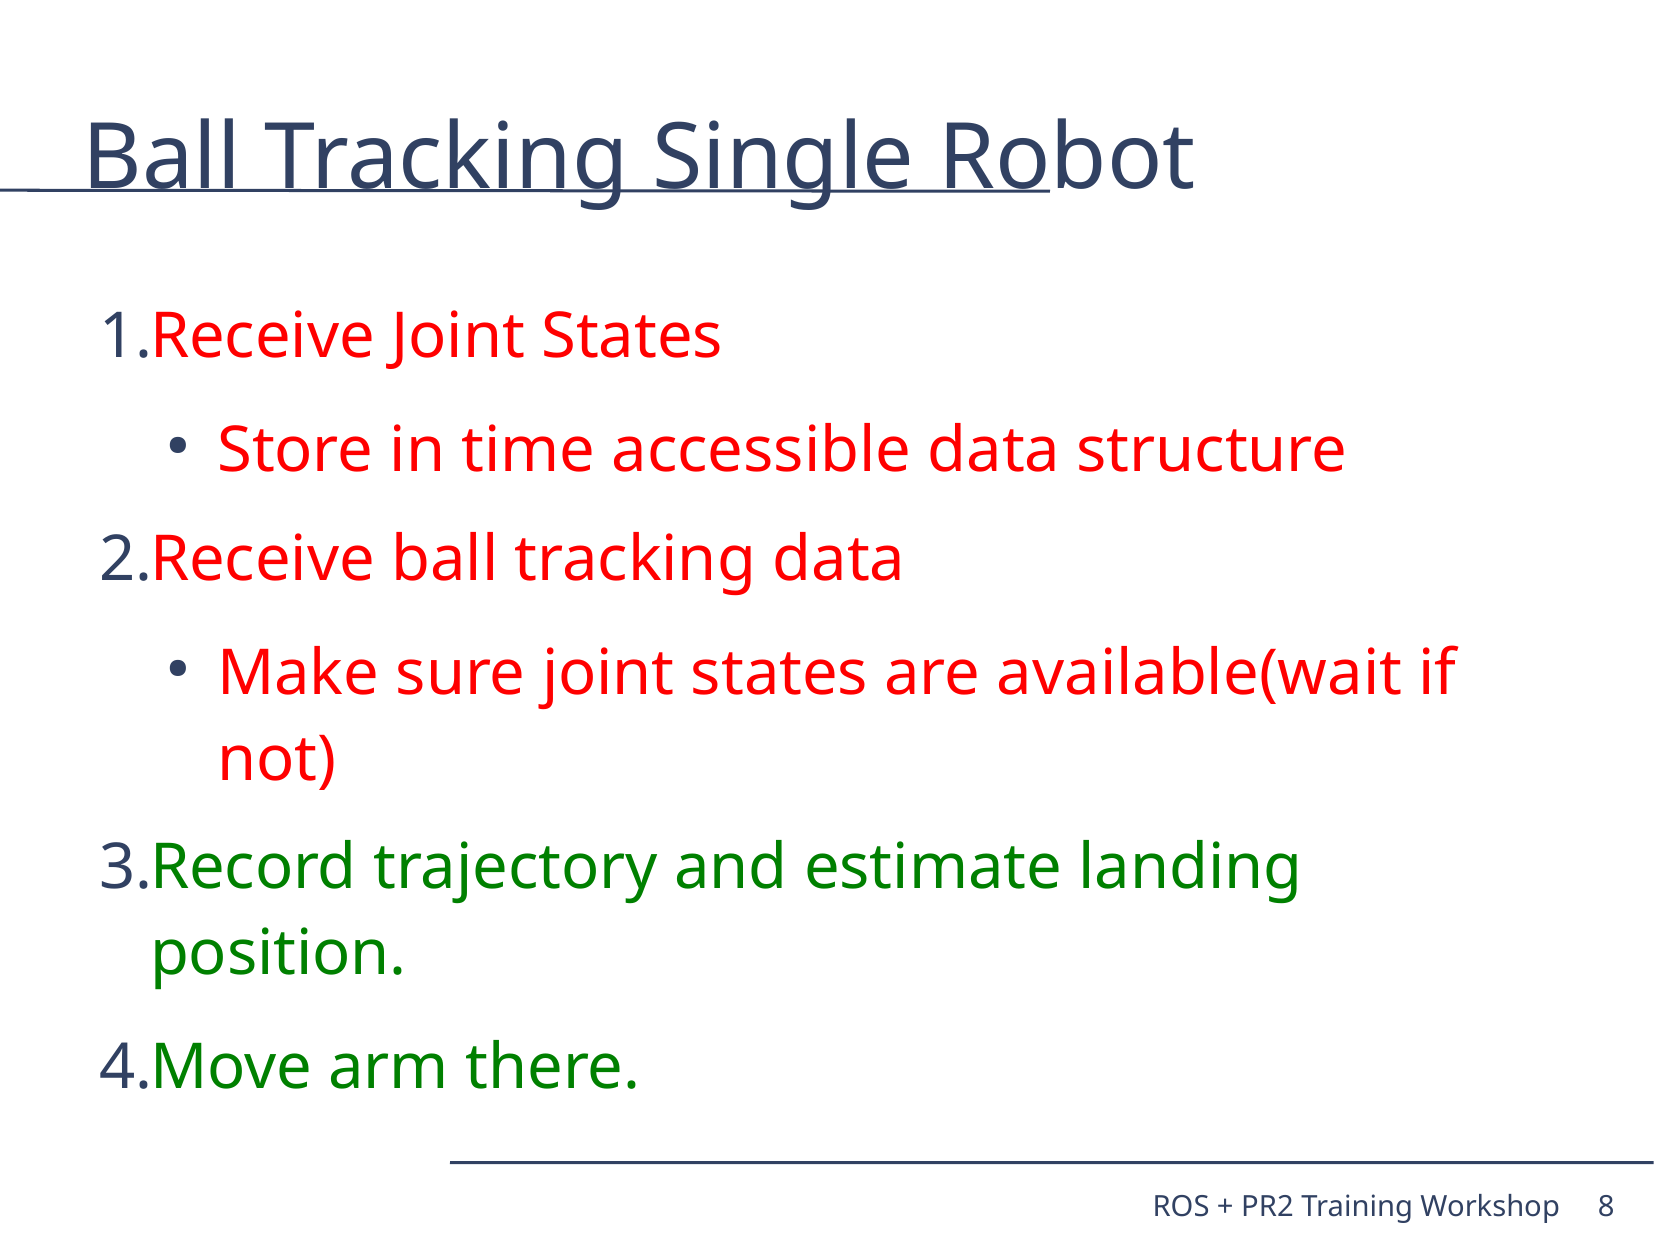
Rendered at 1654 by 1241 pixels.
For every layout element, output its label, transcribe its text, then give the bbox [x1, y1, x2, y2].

title Ball Tracking Single Robot [82, 56, 1571, 250]
list Receive Joint States Store in time accessible data structure Receive ball tracking data Make sure joint states are available(wait if not) Record trajectory and estimate landing position. Move arm there. [82, 290, 1571, 1109]
